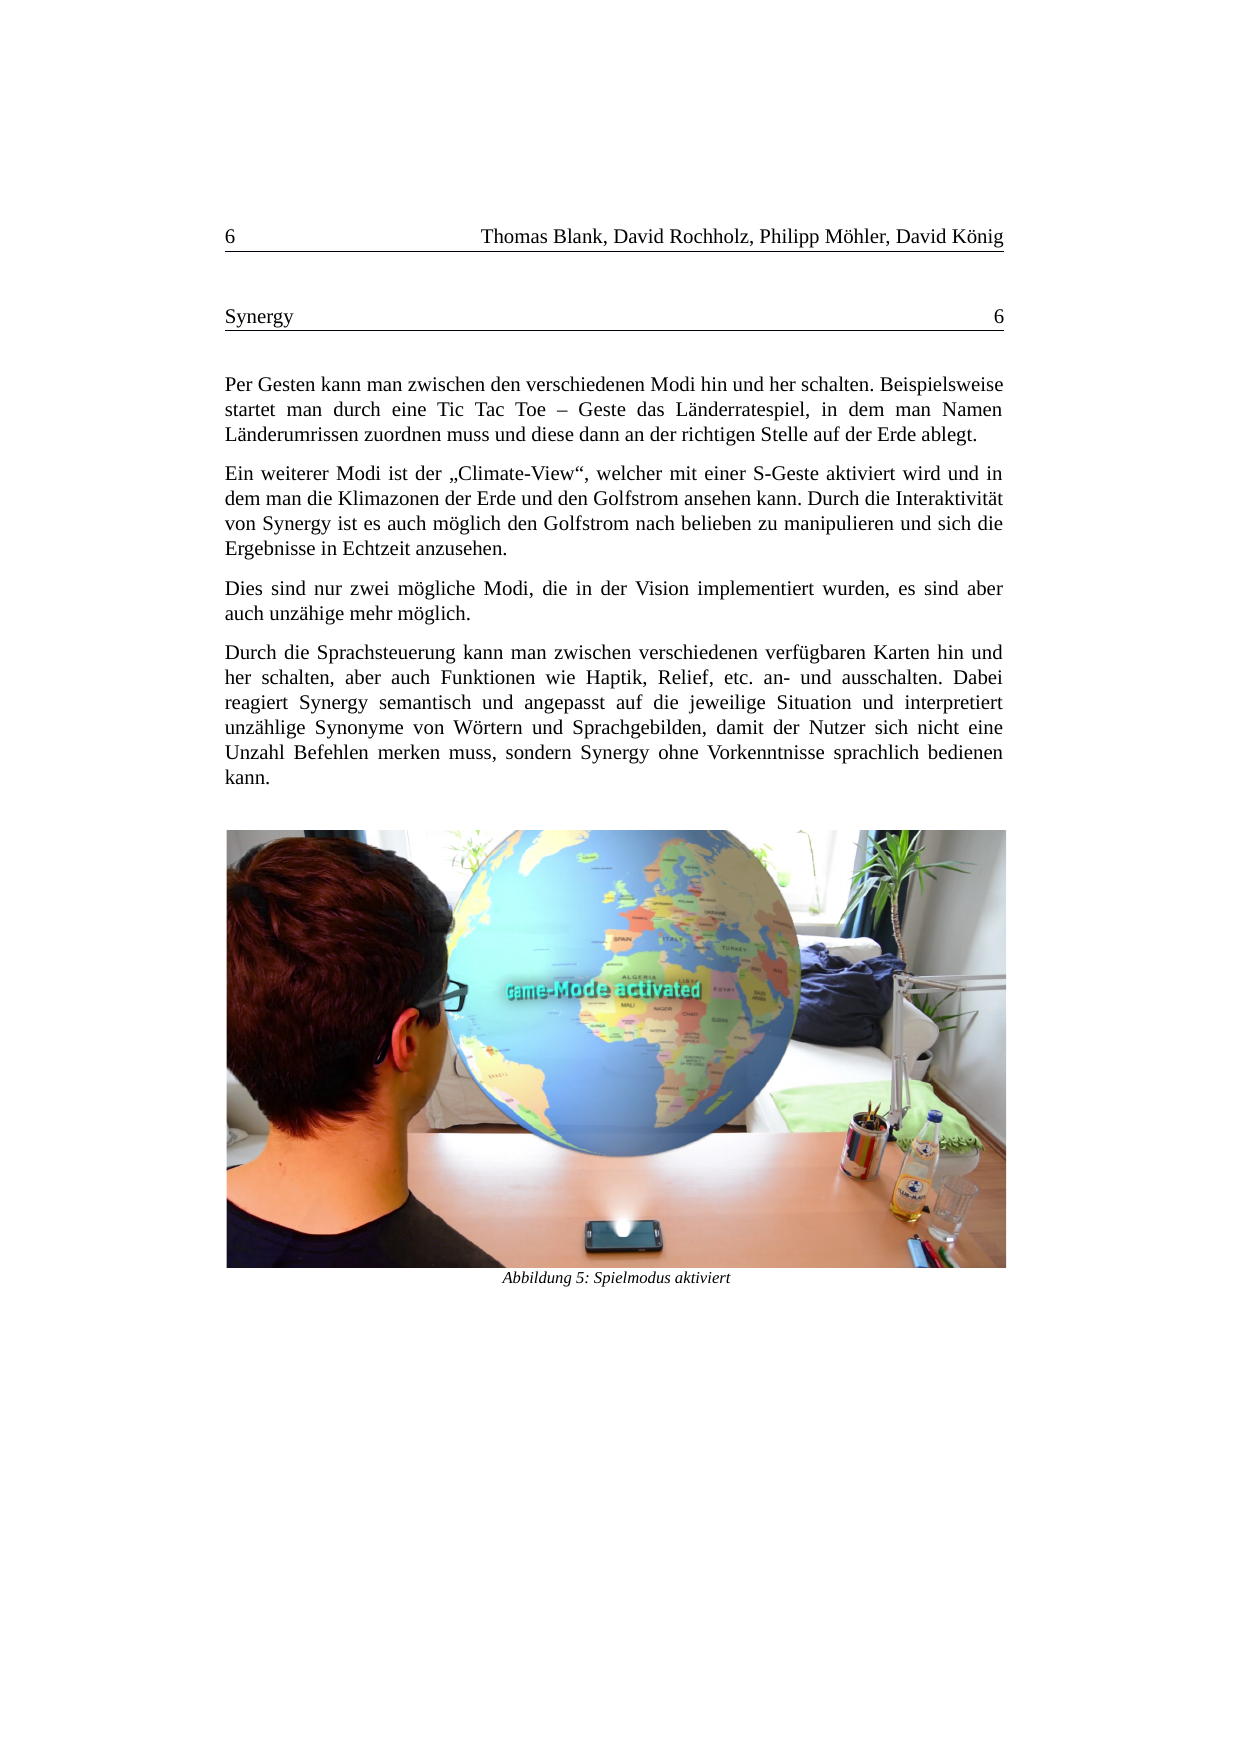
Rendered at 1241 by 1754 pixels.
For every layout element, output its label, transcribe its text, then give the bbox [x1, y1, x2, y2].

picture [226, 830, 1007, 1268]
text Abbildung 5: Spielmodus aktiviert [227, 1268, 1006, 1287]
text Dies sind nur zwei mögliche Modi, die in der Vision implementiert wurden, es sind aber auch unzähige mehr möglich. [224, 575, 1004, 625]
text Per Gesten kann man zwischen den verschiedenen Modi hin und her schalten. Beispielsweise startet man durch eine Tic Tac Toe – Geste das Länderratespiel, in dem man Namen Länderumrissen zuordnen muss und diese dann an der richtigen Stelle auf der Erde ablegt. [224, 371, 1004, 446]
text Durch die Sprachsteuerung kann man zwischen verschiedenen verfügbaren Karten hin und her schalten, aber auch Funktionen wie Haptik, Relief, etc. an- und ausschalten. Dabei reagiert Synergy semantisch und angepasst auf die jeweilige Situation und interpretiert unzählige Synonyme von Wörtern und Sprachgebilden, damit der Nutzer sich nicht eine Unzahl Befehlen merken muss, sondern Synergy ohne Vorkenntnisse sprachlich bedienen kann. [224, 639, 1004, 789]
text Ein weiterer Modi ist der „Climate-View“, welcher mit einer S-Geste aktiviert wird und in dem man die Klimazonen der Erde und den Golfstrom ansehen kann. Durch die Interaktivität von Synergy ist es auch möglich den Golfstrom nach belieben zu manipulieren und sich die Ergebnisse in Echtzeit anzusehen. [224, 460, 1004, 560]
